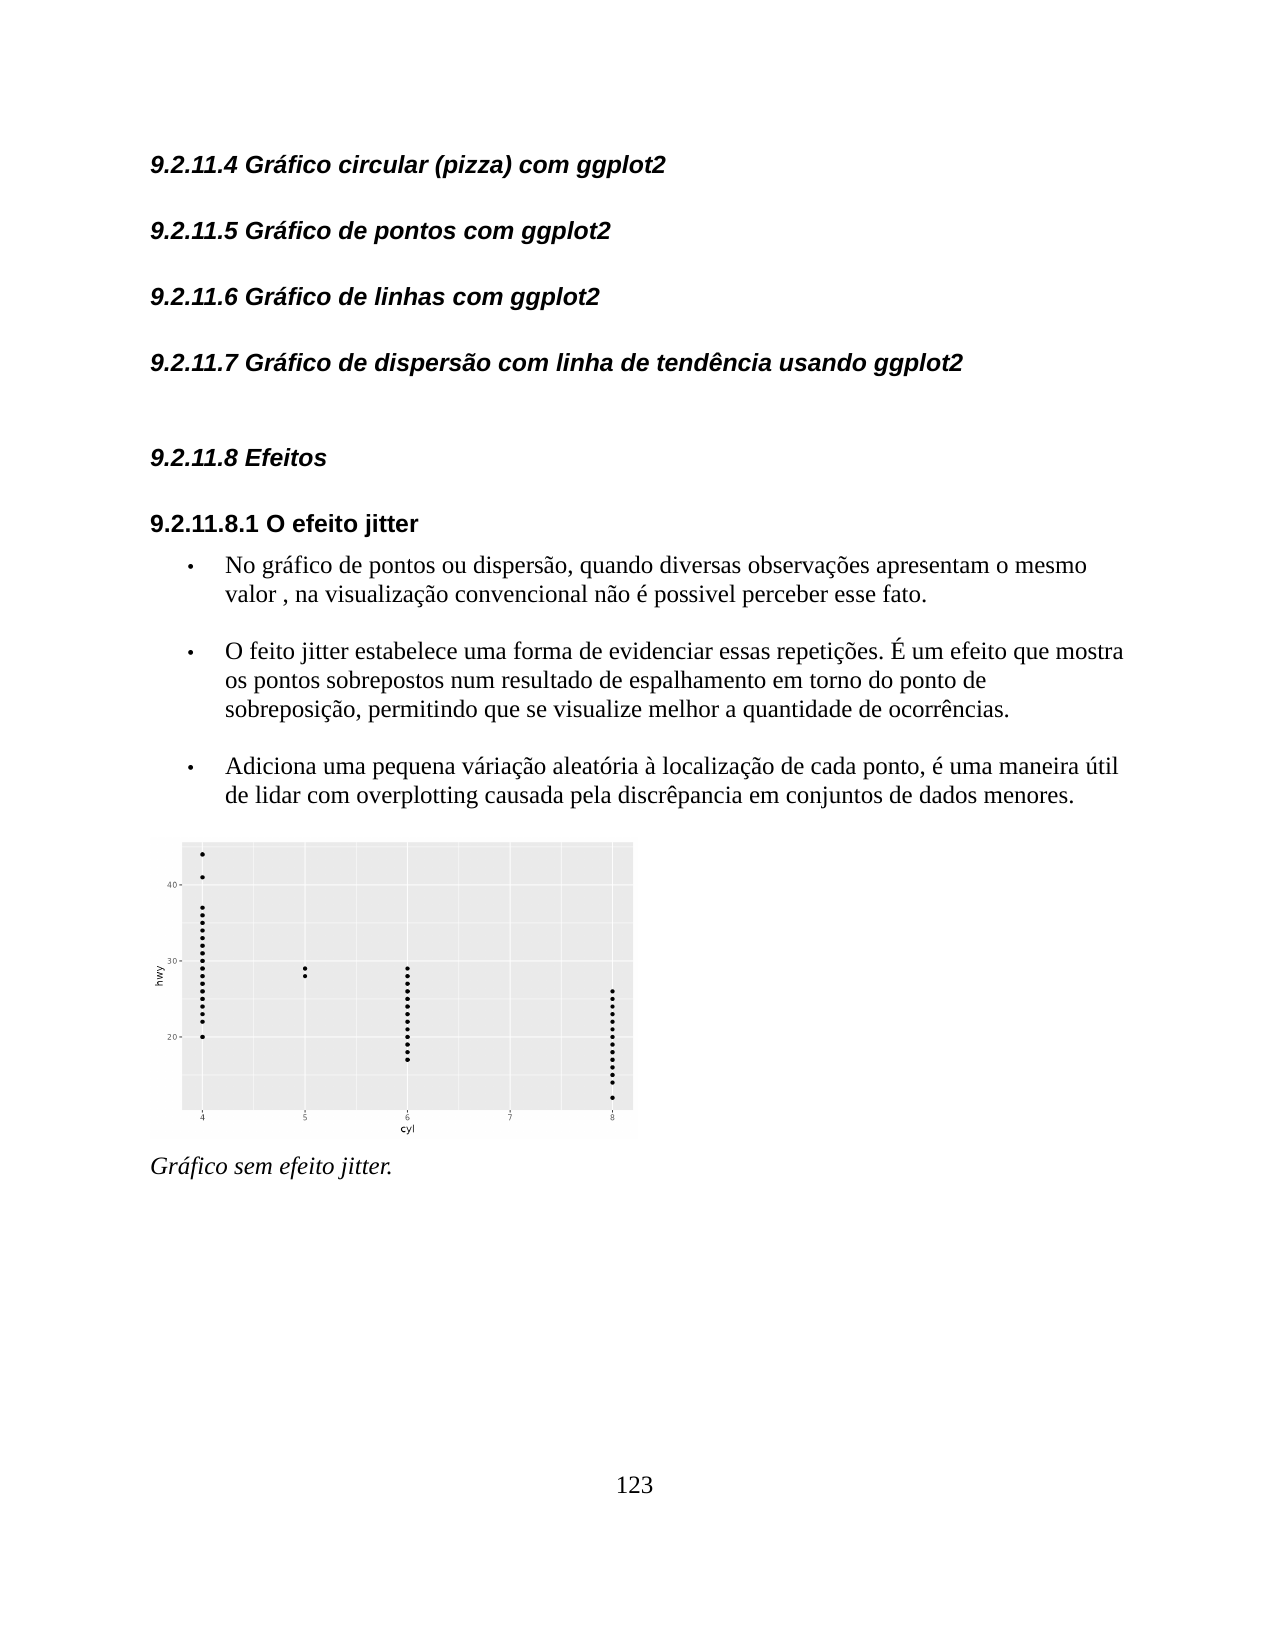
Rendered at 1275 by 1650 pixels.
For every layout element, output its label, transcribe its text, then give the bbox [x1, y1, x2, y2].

subtitle 9.2.11.6 Gráfico de linhas com ggplot2 [150, 282, 1125, 311]
subtitle 9.2.11.5 Gráfico de pontos com ggplot2 [150, 216, 1125, 244]
list O feito jitter estabelece uma forma de evidenciar essas repetições. É um efeito que mostra os pontos sobrepostos num resultado de espalhamento em torno do ponto de sobreposição, permitindo que se visualize melhor a quantidade de ocorrências. [187, 636, 1125, 751]
list No gráfico de pontos ou dispersão, quando diversas observações apresentam o mesmo valor , na visualização convencional não é possivel perceber esse fato. [187, 550, 1125, 636]
list Adiciona uma pequena váriação aleatória à localização de cada ponto, é uma maneira útil de lidar com overplotting causada pela discrêpancia em conjuntos de dados menores. [187, 751, 1125, 837]
text Gráfico sem efeito jitter. [150, 1151, 1125, 1180]
subtitle 9.2.11.7 Gráfico de dispersão com linha de tendência usando ggplot2 [150, 348, 1125, 377]
subtitle 9.2.11.8 Efeitos [150, 443, 1125, 471]
subtitle 9.2.11.8.1 O efeito jitter [150, 509, 1125, 537]
picture [150, 837, 638, 1139]
subtitle 9.2.11.4 Gráfico circular (pizza) com ggplot2 [150, 150, 1125, 178]
